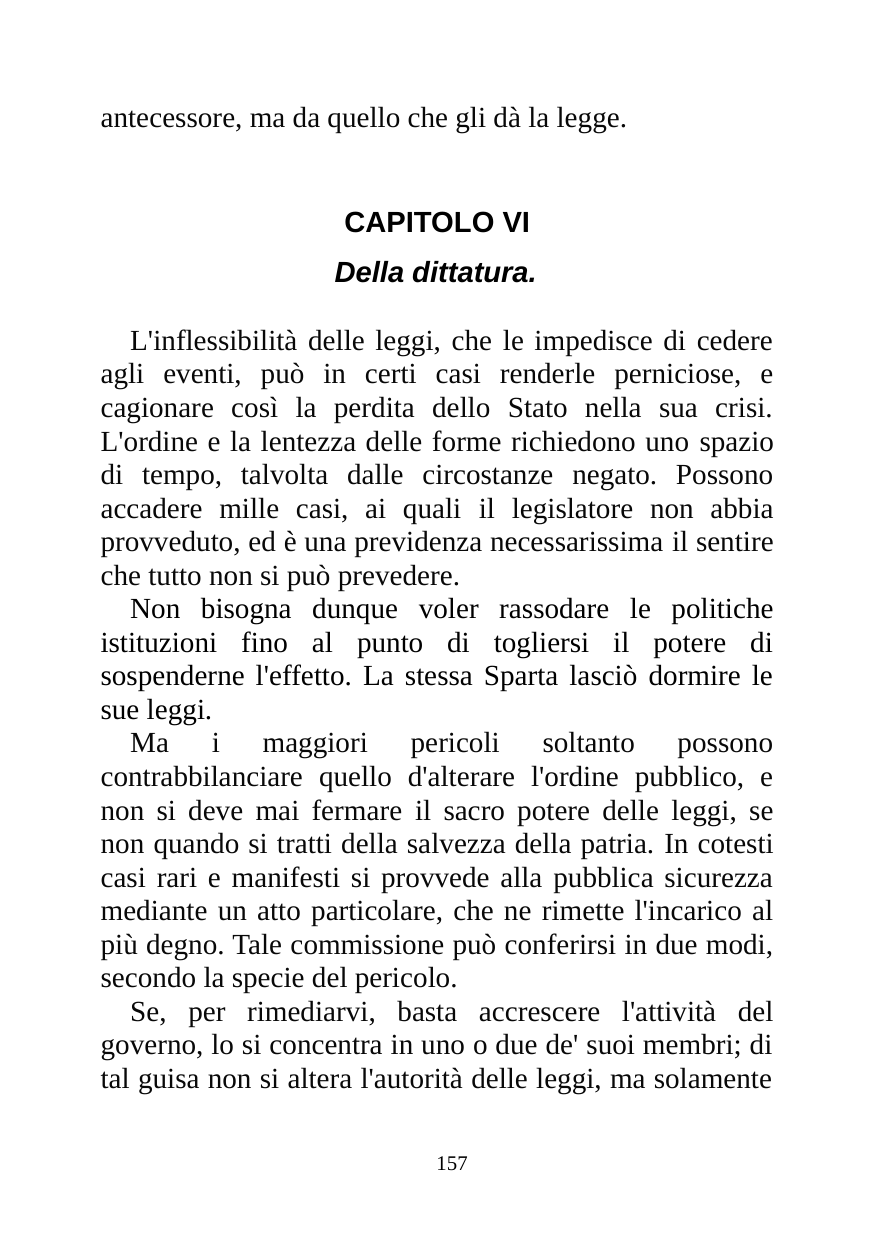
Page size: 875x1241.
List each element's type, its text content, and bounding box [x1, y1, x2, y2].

subtitle CAPITOLO VI Della dittatura. [100, 205, 774, 289]
text Non bisogna dunque voler rassodare le politiche istituzioni fino al punto di togliersi il potere di sospenderne l'effetto. La stessa Sparta lasciò dormire le sue leggi. [100, 591, 774, 726]
text antecessore, ma da quello che gli dà la legge. [100, 100, 774, 134]
text Se, per rimediarvi, basta accrescere l'attività del governo, lo si concentra in uno o due de' suoi membri; di tal guisa non si altera l'autorità delle leggi, ma solamente [100, 994, 774, 1094]
text L'inflessibilità delle leggi, che le impedisce di cedere agli eventi, può in certi casi renderle perniciose, e cagionare così la perdita dello Stato nella sua crisi. L'ordine e la lentezza delle forme richiedono uno spazio di tempo, talvolta dalle circostanze negato. Possono accadere mille casi, ai quali il legislatore non abbia provveduto, ed è una previdenza necessarissima il sentire che tutto non si può prevedere. [100, 323, 774, 591]
text Ma i maggiori pericoli soltanto possono contrabbilanciare quello d'alterare l'ordine pubblico, e non si deve mai fermare il sacro potere delle leggi, se non quando si tratti della salvezza della patria. In cotesti casi rari e manifesti si provvede alla pubblica sicurezza mediante un atto particolare, che ne rimette l'incarico al più degno. Tale commissione può conferirsi in due modi, secondo la specie del pericolo. [100, 726, 774, 994]
